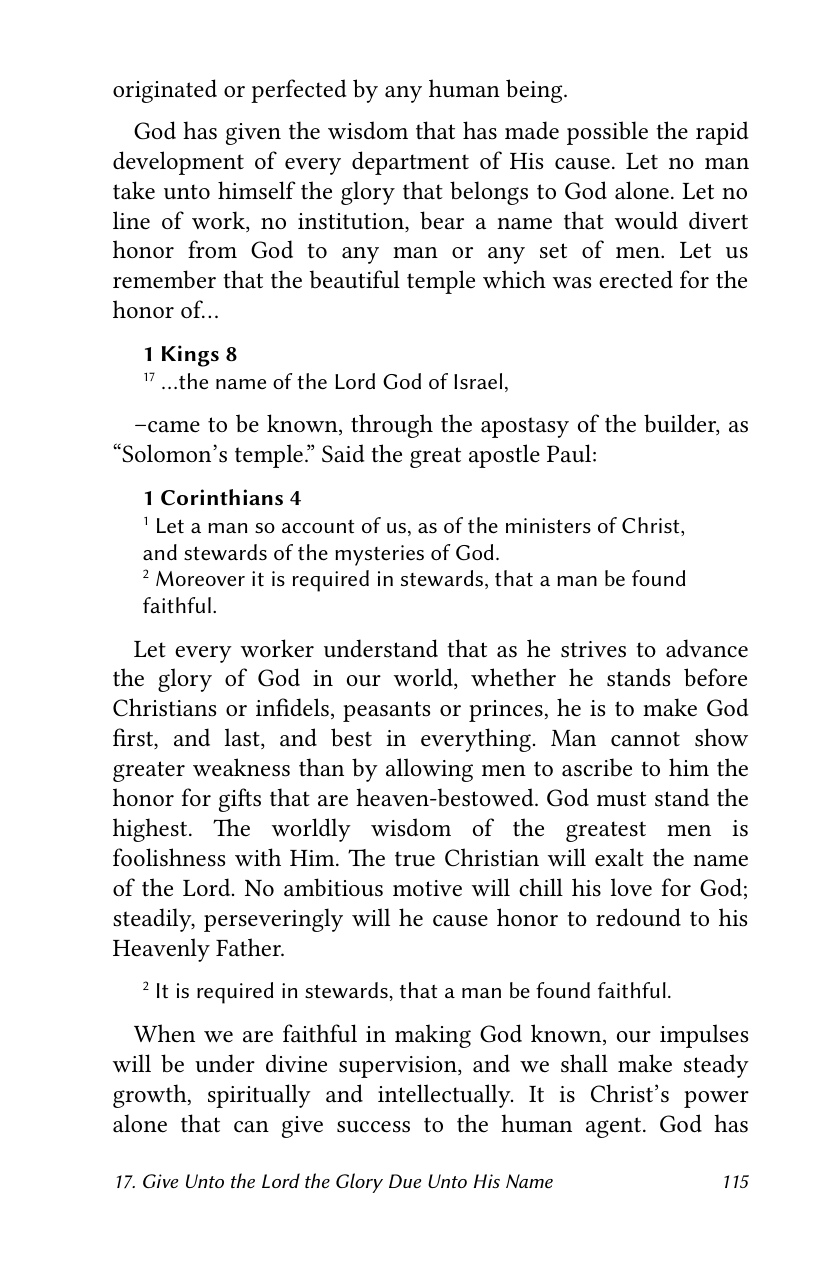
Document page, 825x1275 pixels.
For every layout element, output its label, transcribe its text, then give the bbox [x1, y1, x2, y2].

text God has given the wisdom that has made possible the rapid development of every department of His cause. Let no man take unto himself the glory that belongs to God alone. Let no line of work, no institution, bear a name that would divert honor from God to any man or any set of men. Let us remember that the beautiful temple which was erected for the honor of… [112, 117, 750, 325]
text Let every worker understand that as he strives to advance the glory of God in our world, whether he stands before Christians or infidels, peasants or princes, he is to make God first, and last, and best in everything. Man cannot show greater weakness than by allowing men to ascribe to him the honor for gifts that are heaven-bestowed. God must stand the highest. The worldly wisdom of the greatest men is foolishness with Him. The true Christian will exalt the name of the Lord. No ambitious motive will chill his love for God; steadily, perseveringly will he cause honor to redound to his Heavenly Father. [112, 634, 750, 962]
text 1 Let a man so account of us, as of the ministers of Christ, and stewards of the mysteries of God. [142, 513, 720, 566]
text When we are faithful in making God known, our impulses will be under divine supervision, and we shall make steady growth, spiritually and intellectually. It is Christ’s power alone that can give success to the human agent. God has [112, 1020, 750, 1138]
text originated or perfected by any human being. [112, 75, 750, 103]
text 1 Corinthians 4 [142, 485, 750, 511]
text 2 Moreover it is required in stewards, that a man be found faithful. [142, 566, 720, 619]
text 2 It is required in stewards, that a man be found faithful. [142, 978, 720, 1004]
text –came to be known, through the apostasy of the builder, as “Solomon’s temple.” Said the great apostle Paul: [112, 411, 750, 469]
text 17 ...the name of the Lord God of Israel, [142, 369, 720, 395]
text 1 Kings 8 [142, 341, 750, 367]
